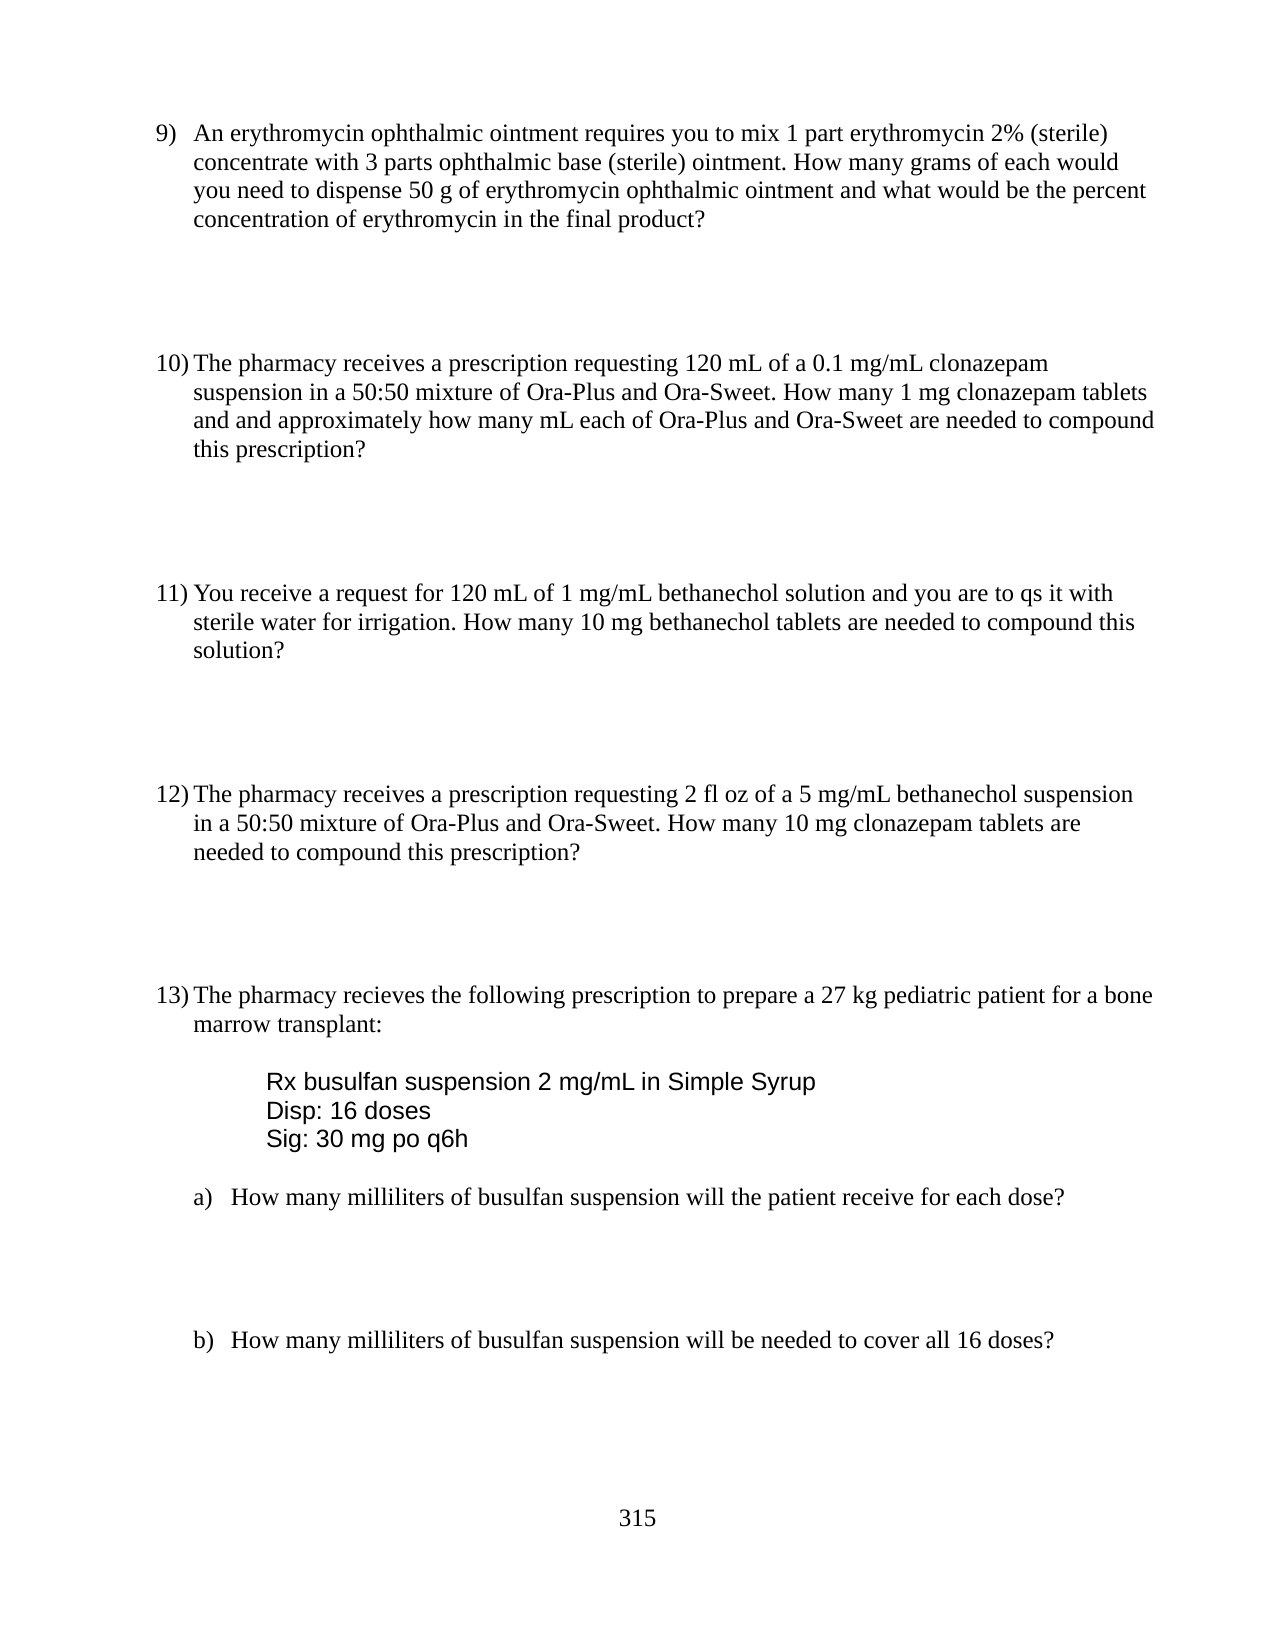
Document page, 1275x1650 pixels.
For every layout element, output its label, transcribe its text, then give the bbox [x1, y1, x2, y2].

list Rx busulfan suspension 2 mg/mL in Simple Syrup [228, 1067, 1157, 1096]
list Sig: 30 mg po q6h [228, 1124, 1157, 1153]
list The pharmacy receives a prescription requesting 120 mL of a 0.1 mg/mL clonazepam suspension in a 50:50 mixture of Ora-Plus and Ora-Sweet. How many 1 mg clonazepam tablets and and approximately how many mL each of Ora-Plus and Ora-Sweet are needed to compound this prescription? [156, 348, 1157, 463]
list You receive a request for 120 mL of 1 mg/mL bethanechol solution and you are to qs it with sterile water for irrigation. How many 10 mg bethanechol tablets are needed to compound this solution? [156, 578, 1157, 664]
list Disp: 16 doses [228, 1096, 1157, 1124]
list How many milliliters of busulfan suspension will the patient receive for each dose? [193, 1182, 1157, 1211]
list How many milliliters of busulfan suspension will be needed to cover all 16 doses? [193, 1326, 1157, 1354]
list The pharmacy receives a prescription requesting 2 fl oz of a 5 mg/mL bethanechol suspension in a 50:50 mixture of Ora-Plus and Ora-Sweet. How many 10 mg clonazepam tablets are needed to compound this prescription? [156, 779, 1157, 866]
list The pharmacy recieves the following prescription to prepare a 27 kg pediatric patient for a bone marrow transplant: [156, 981, 1157, 1038]
list An erythromycin ophthalmic ointment requires you to mix 1 part erythromycin 2% (sterile) concentrate with 3 parts ophthalmic base (sterile) ointment. How many grams of each would you need to dispense 50 g of erythromycin ophthalmic ointment and what would be the percent concentration of erythromycin in the final product? [156, 118, 1157, 233]
